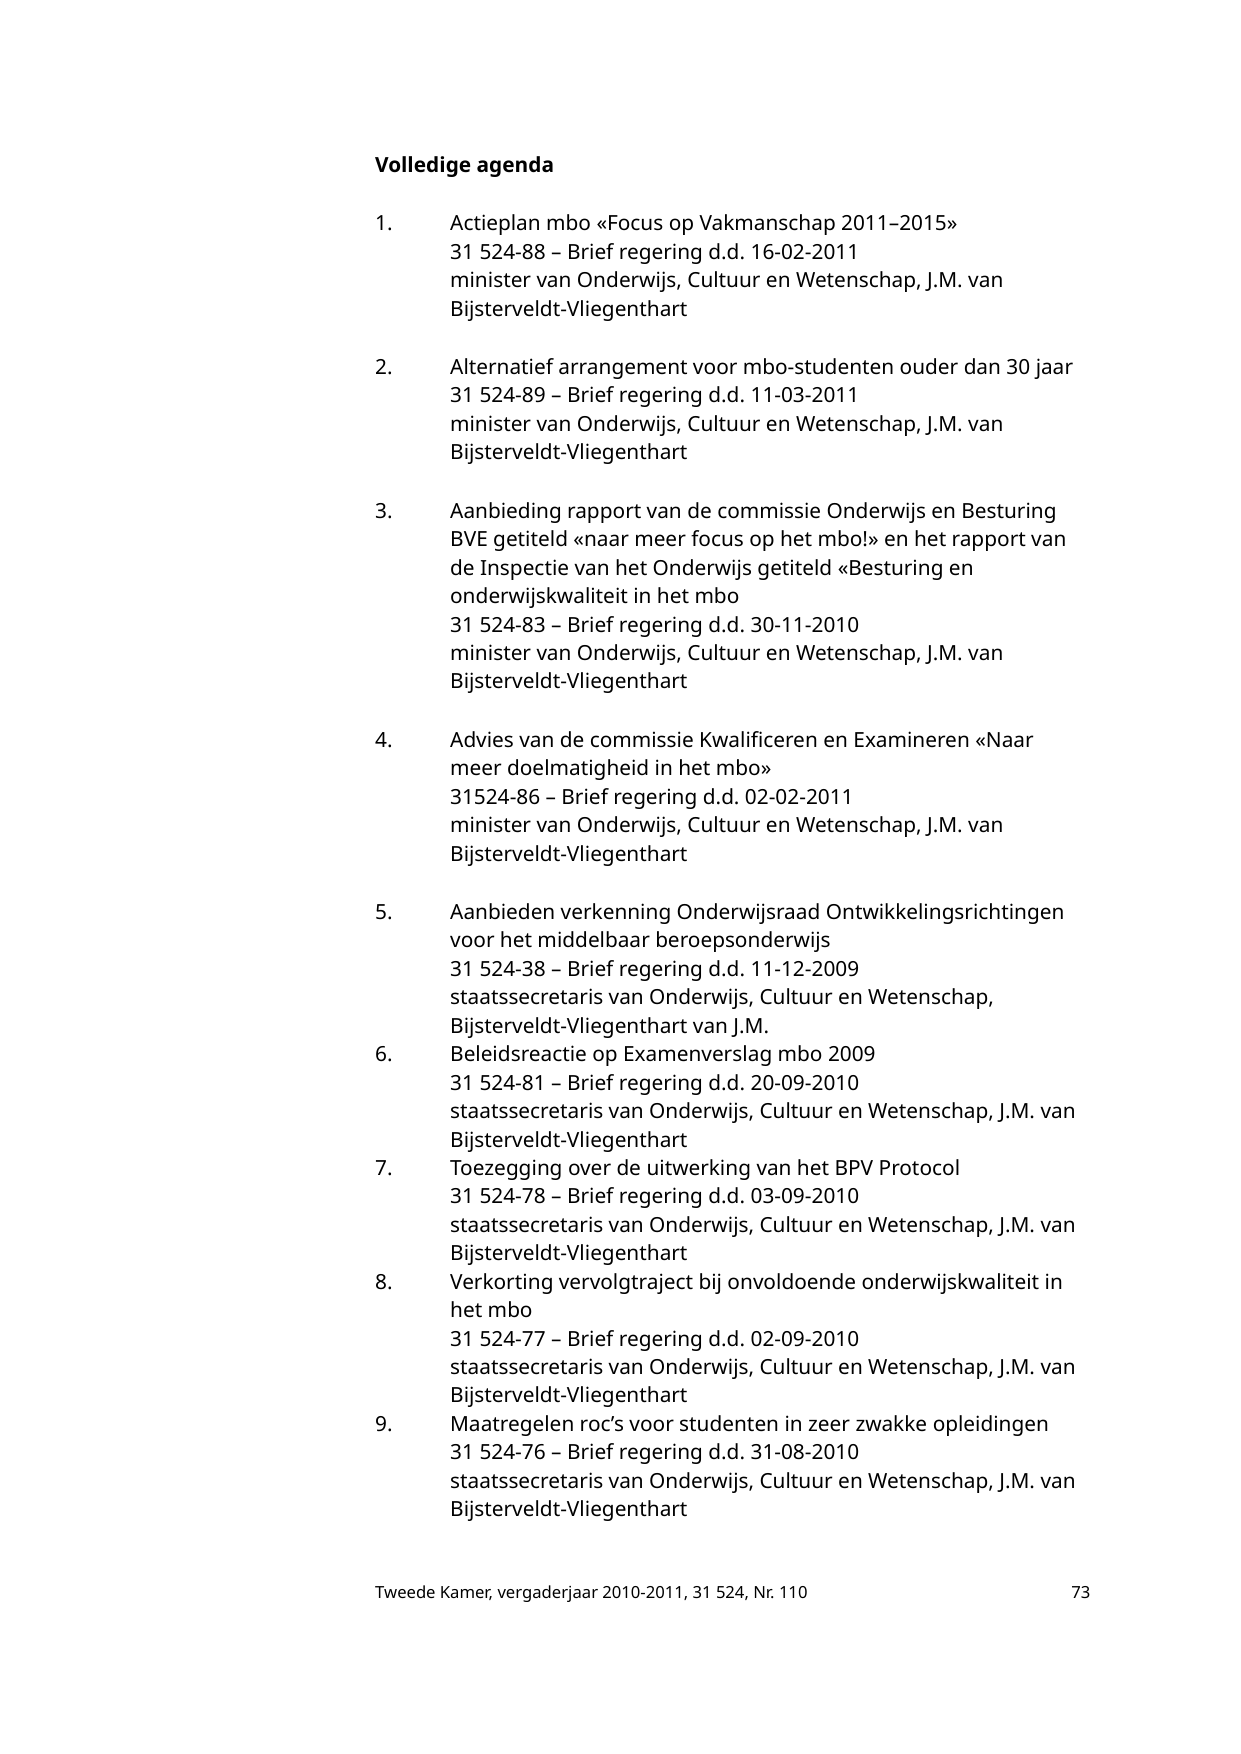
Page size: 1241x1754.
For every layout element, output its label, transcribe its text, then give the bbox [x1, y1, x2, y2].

list staatssecretaris van Onderwijs, Cultuur en Wetenschap, Bijsterveldt-Vliegenthart van J.M. [375, 982, 1090, 1039]
list Aanbieden verkenning Onderwijsraad Ontwikkelingsrichtingen voor het middelbaar beroepsonderwijs [375, 897, 1090, 954]
list staatssecretaris van Onderwijs, Cultuur en Wetenschap, J.M. van Bijsterveldt-Vliegenthart [375, 1210, 1090, 1267]
list Toezegging over de uitwerking van het BPV Protocol [375, 1153, 1090, 1182]
list minister van Onderwijs, Cultuur en Wetenschap, J.M. van Bijsterveldt-Vliegenthart [375, 638, 1090, 695]
list Beleidsreactie op Examenverslag mbo 2009 [375, 1039, 1090, 1068]
list Aanbieding rapport van de commissie Onderwijs en Besturing BVE getiteld «naar meer focus op het mbo!» en het rapport van de Inspectie van het Onderwijs getiteld «Besturing en onderwijskwaliteit in het mbo [375, 496, 1090, 610]
list Maatregelen roc’s voor studenten in zeer zwakke opleidingen [375, 1409, 1090, 1437]
list 31 524-76 – Brief regering d.d. 31-08-2010 [375, 1437, 1090, 1466]
list 31 524-81 – Brief regering d.d. 20-09-2010 [375, 1068, 1090, 1096]
text Volledige agenda [375, 150, 1090, 178]
list minister van Onderwijs, Cultuur en Wetenschap, J.M. van Bijsterveldt-Vliegenthart [375, 810, 1090, 867]
list 31 524-83 – Brief regering d.d. 30-11-2010 [375, 610, 1090, 638]
list staatssecretaris van Onderwijs, Cultuur en Wetenschap, J.M. van Bijsterveldt-Vliegenthart [375, 1352, 1090, 1409]
list Advies van de commissie Kwalificeren en Examineren «Naar meer doelmatigheid in het mbo» [375, 725, 1090, 782]
list staatssecretaris van Onderwijs, Cultuur en Wetenschap, J.M. van Bijsterveldt-Vliegenthart [375, 1466, 1090, 1523]
list Verkorting vervolgtraject bij onvoldoende onderwijskwaliteit in het mbo [375, 1267, 1090, 1324]
list 31524-86 – Brief regering d.d. 02-02-2011 [375, 782, 1090, 810]
list 31 524-78 – Brief regering d.d. 03-09-2010 [375, 1182, 1090, 1210]
list 31 524-89 – Brief regering d.d. 11-03-2011 [375, 381, 1090, 409]
list 31 524-77 – Brief regering d.d. 02-09-2010 [375, 1324, 1090, 1352]
list 31 524-88 – Brief regering d.d. 16-02-2011 [375, 237, 1090, 265]
list Alternatief arrangement voor mbo-studenten ouder dan 30 jaar [375, 352, 1090, 381]
list staatssecretaris van Onderwijs, Cultuur en Wetenschap, J.M. van Bijsterveldt-Vliegenthart [375, 1096, 1090, 1153]
list 31 524-38 – Brief regering d.d. 11-12-2009 [375, 954, 1090, 982]
list minister van Onderwijs, Cultuur en Wetenschap, J.M. van Bijsterveldt-Vliegenthart [375, 409, 1090, 466]
list minister van Onderwijs, Cultuur en Wetenschap, J.M. van Bijsterveldt-Vliegenthart [375, 265, 1090, 322]
list Actieplan mbo «Focus op Vakmanschap 2011–2015» [375, 208, 1090, 237]
